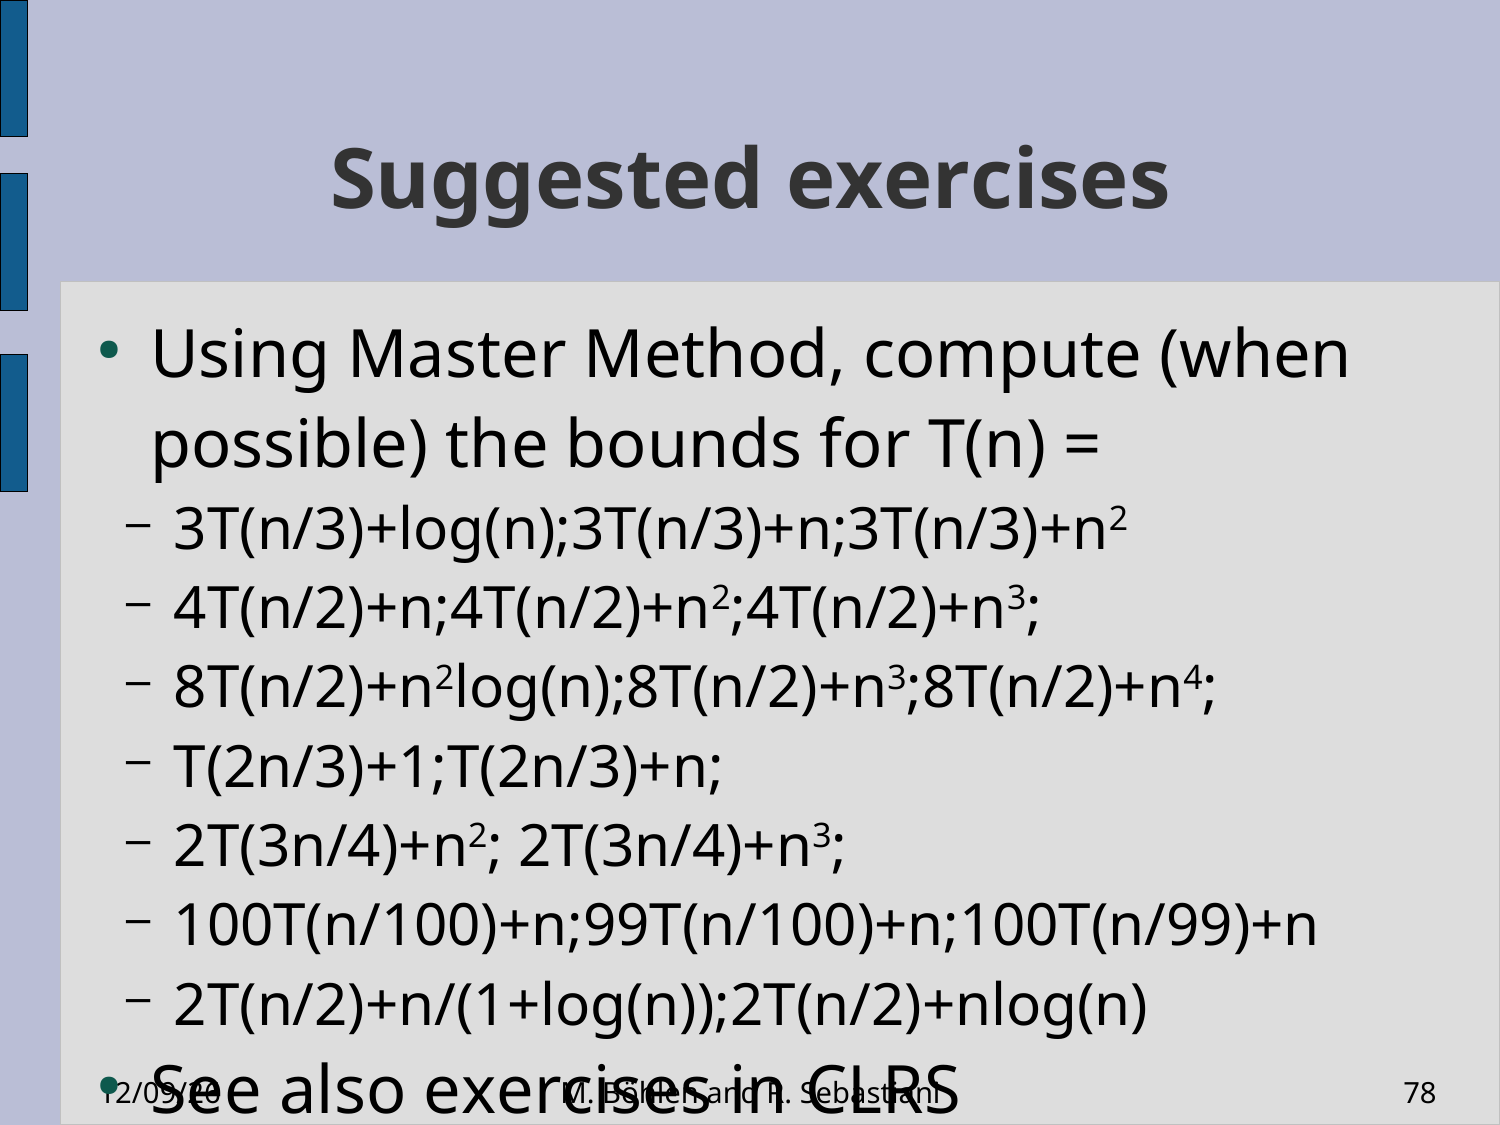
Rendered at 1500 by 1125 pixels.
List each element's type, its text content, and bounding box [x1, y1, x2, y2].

title Suggested exercises [110, 82, 1392, 271]
list Using Master Method, compute (when possible) the bounds for T(n) = 3T(n/3)+log(n);3T(n/3)+n;3T(n/3)+n2 4T(n/2)+n;4T(n/2)+n2;4T(n/2)+n3; 8T(n/2)+n2log(n);8T(n/2)+n3;8T(n/2)+n4; T(2n/3)+1;T(2n/3)+n; 2T(3n/4)+n2; 2T(3n/4)+n3; 100T(n/100)+n;99T(n/100)+n;100T(n/99)+n 2T(n/2)+n/(1+log(n));2T(n/2)+nlog(n) See also exercises in CLRS [79, 305, 1455, 1125]
